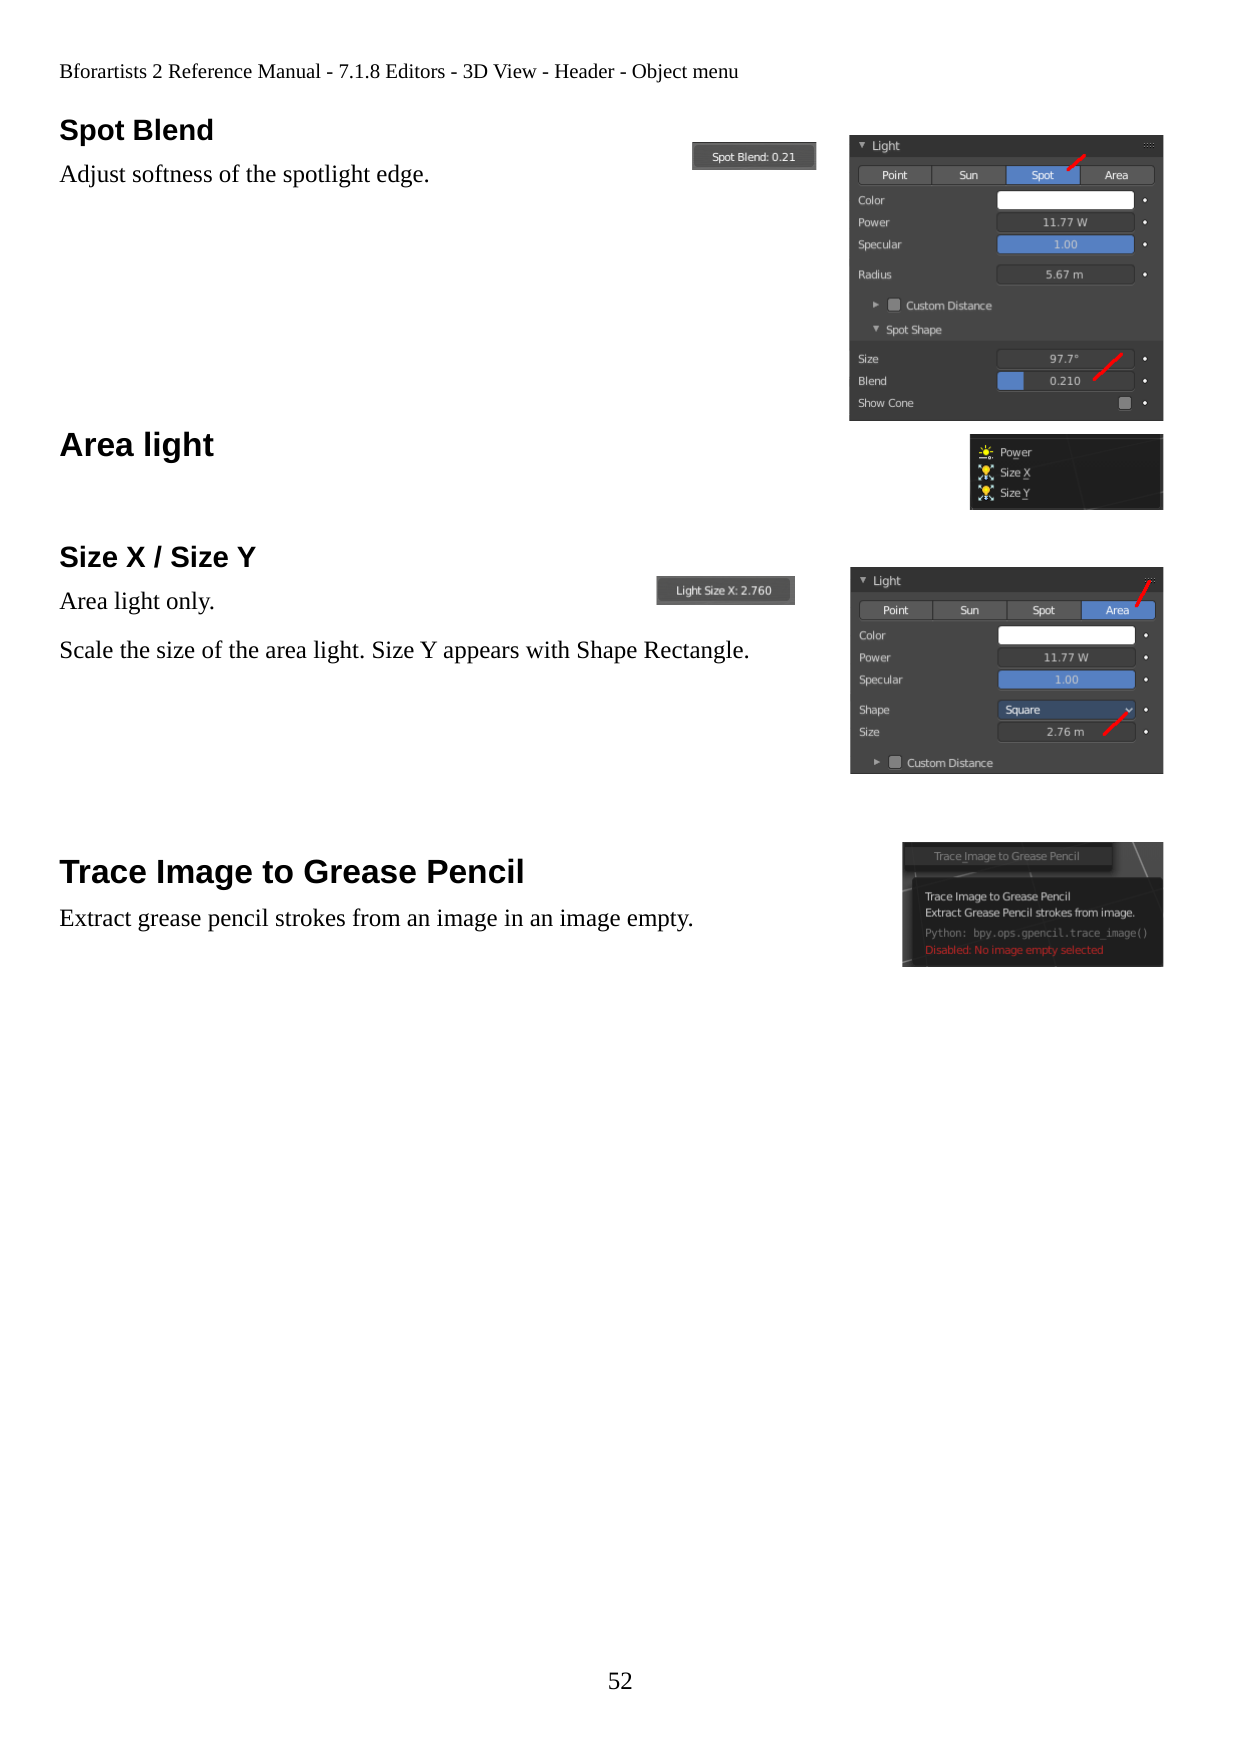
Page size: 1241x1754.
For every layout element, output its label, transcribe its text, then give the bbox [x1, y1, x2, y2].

subtitle Size X / Size Y [59, 540, 1181, 573]
picture [849, 135, 1164, 421]
picture [969, 434, 1164, 510]
picture [692, 142, 817, 170]
picture [656, 576, 795, 605]
text Adjust softness of the spotlight edge. [59, 159, 849, 188]
subtitle [1164, 852, 1181, 891]
picture [902, 842, 1164, 967]
text [1164, 586, 1181, 615]
subtitle Area light [59, 425, 1181, 464]
picture [850, 567, 1164, 774]
text Area light only. [59, 586, 850, 615]
text Extract grease pencil strokes from an image in an image empty. [59, 903, 902, 932]
subtitle Spot Blend [59, 113, 1181, 146]
text Scale the size of the area light. Size Y appears with Shape Rectangle. [59, 635, 850, 664]
subtitle Trace Image to Grease Pencil [59, 852, 902, 891]
